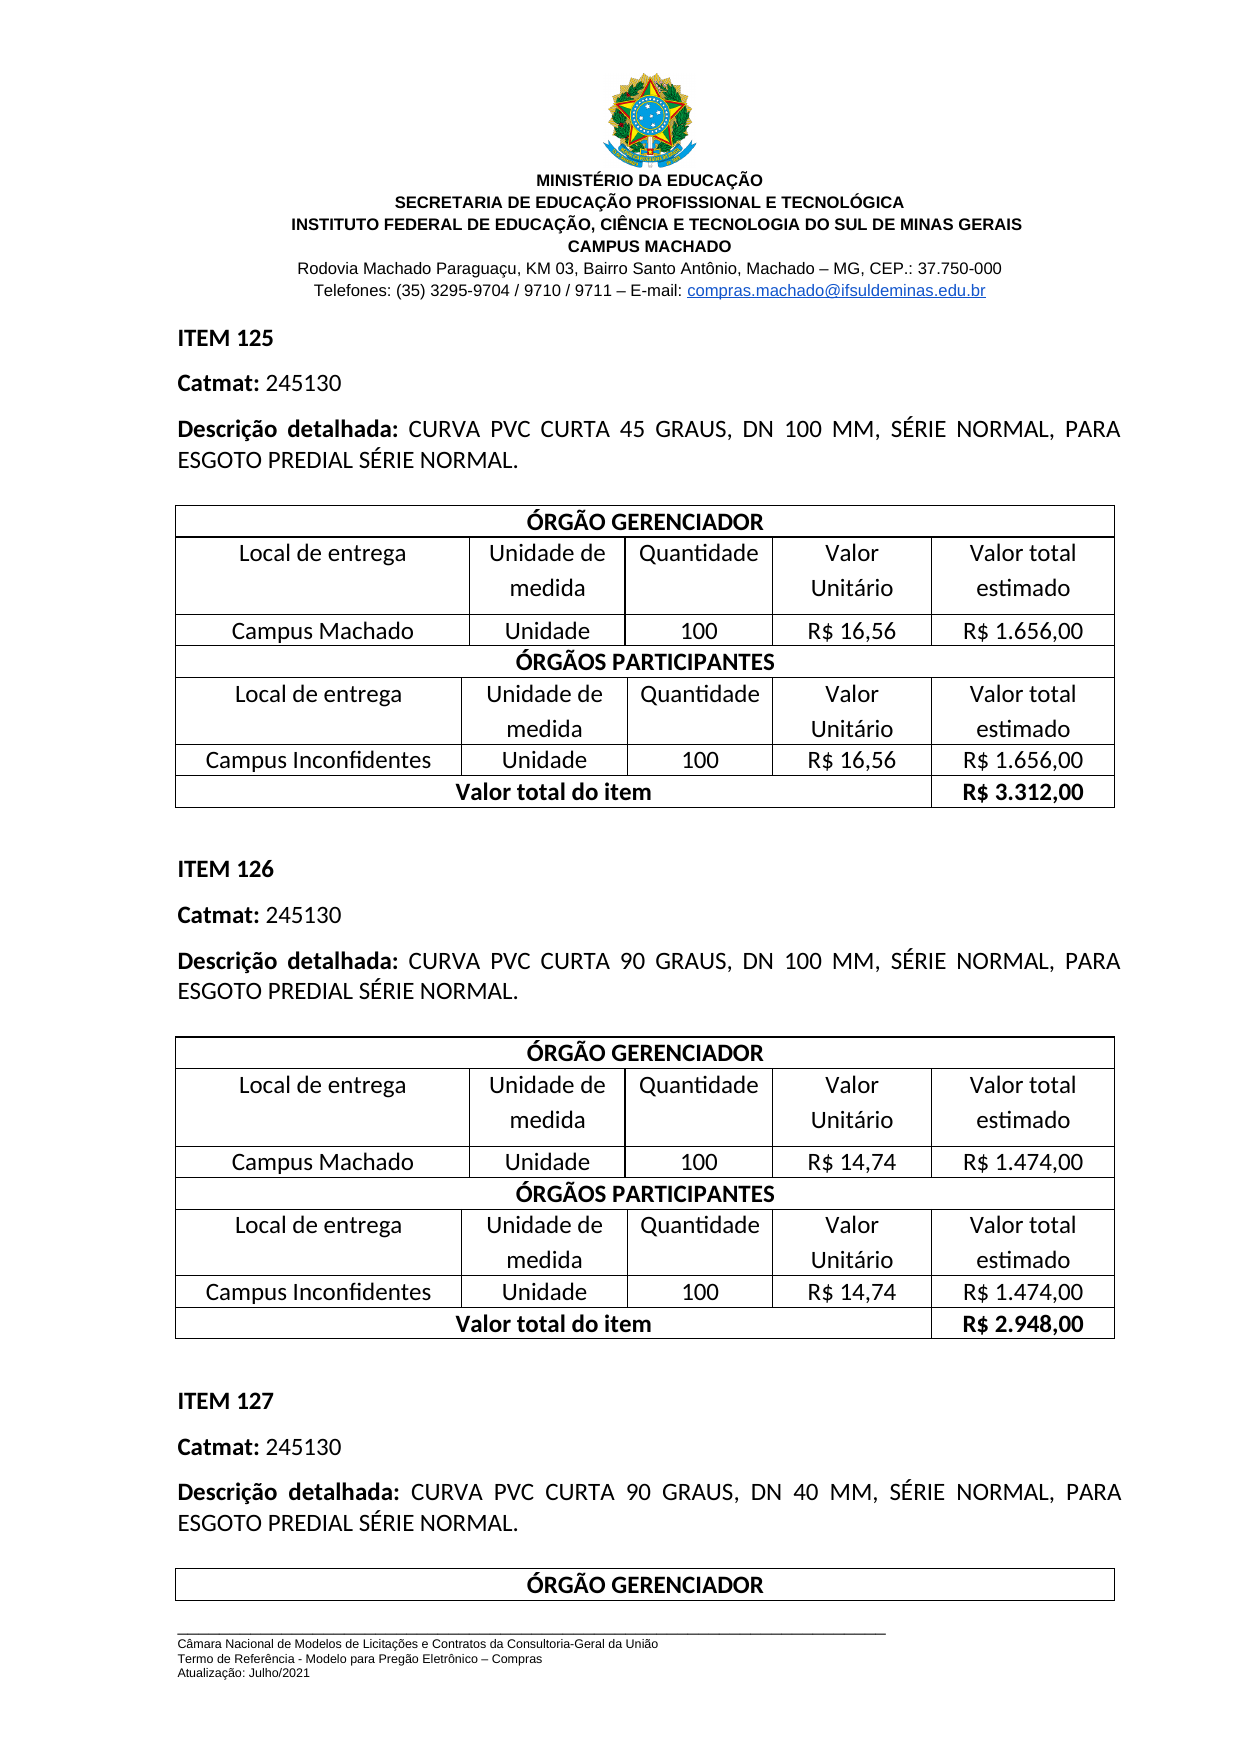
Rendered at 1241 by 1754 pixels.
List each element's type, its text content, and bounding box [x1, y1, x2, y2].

text Descrição detalhada: CURVA PVC CURTA 90 GRAUS, DN 40 MM, SÉRIE NORMAL, PARA ESGOTO PREDIAL SÉRIE NORMAL. [177, 1477, 1122, 1538]
picture [603, 73, 697, 168]
text ITEM 127 [177, 1385, 1122, 1416]
text Catmat: 245130 [177, 899, 1122, 930]
table_cell Campus Machado [176, 1147, 469, 1177]
table_header ÓRGÃO GERENCIADOR [176, 1569, 1114, 1600]
table_cell Valor total estimado [932, 678, 1114, 743]
table_cell Local de entrega [176, 1210, 461, 1275]
table_cell 100 [628, 745, 772, 775]
table_cell Valor total do item [176, 776, 931, 807]
table_cell Valor Unitário [773, 1210, 931, 1275]
table_cell Quantidade [626, 538, 772, 614]
table_header ÓRGÃO GERENCIADOR [176, 1038, 1114, 1068]
table_cell R$ 2.948,00 [932, 1308, 1114, 1338]
table_cell Unidade de medida [462, 678, 627, 743]
text Catmat: 245130 [177, 367, 1122, 398]
table_cell R$ 1.656,00 [932, 615, 1114, 645]
table_cell Unidade de medida [470, 538, 624, 614]
table_cell 100 [626, 1147, 772, 1177]
text Descrição detalhada: CURVA PVC CURTA 90 GRAUS, DN 100 MM, SÉRIE NORMAL, PARA ESGOTO PREDIAL SÉRIE NORMAL. [177, 945, 1122, 1006]
table_header ÓRGÃO GERENCIADOR [176, 506, 1114, 536]
text Descrição detalhada: CURVA PVC CURTA 45 GRAUS, DN 100 MM, SÉRIE NORMAL, PARA ESGOTO PREDIAL SÉRIE NORMAL. [177, 413, 1122, 474]
table_cell Valor total do item [176, 1308, 931, 1338]
table_cell Local de entrega [176, 1069, 469, 1146]
text ITEM 126 [177, 853, 1122, 884]
table_cell Unidade [462, 1276, 627, 1307]
table_cell Valor total estimado [932, 1210, 1114, 1275]
table_cell Unidade [470, 615, 624, 645]
table_cell R$ 16,56 [773, 745, 931, 775]
table_cell R$ 3.312,00 [932, 776, 1114, 807]
table_cell Unidade de medida [470, 1069, 624, 1146]
table_cell Valor Unitário [773, 538, 931, 614]
table_cell Unidade de medida [462, 1210, 627, 1275]
table_cell Valor Unitário [773, 1069, 931, 1146]
table_cell 100 [626, 615, 772, 645]
table_cell ÓRGÃOS PARTICIPANTES [176, 646, 1114, 677]
table_cell R$ 14,74 [773, 1147, 931, 1177]
table_cell ÓRGÃOS PARTICIPANTES [176, 1178, 1114, 1209]
picture [643, 163, 658, 168]
table_cell Campus Inconfidentes [176, 745, 461, 775]
table_cell Unidade [470, 1147, 624, 1177]
picture [669, 149, 680, 155]
table_cell R$ 1.656,00 [932, 745, 1114, 775]
table_cell Local de entrega [176, 538, 469, 614]
table_cell Valor Unitário [773, 678, 931, 743]
table_cell Unidade [462, 745, 627, 775]
text ITEM 125 [177, 322, 1122, 352]
table_cell Local de entrega [176, 678, 461, 743]
table_cell Quantidade [628, 1210, 772, 1275]
table_cell Campus Machado [176, 615, 469, 645]
table_cell 100 [628, 1276, 772, 1307]
table_cell R$ 1.474,00 [932, 1147, 1114, 1177]
table_cell R$ 14,74 [773, 1276, 931, 1307]
table_cell Quantidade [626, 1069, 772, 1146]
text Catmat: 245130 [177, 1431, 1122, 1461]
table_cell Quantidade [628, 678, 772, 743]
table_cell Valor total estimado [932, 1069, 1114, 1146]
table_cell Valor total estimado [932, 538, 1114, 614]
table_cell R$ 16,56 [773, 615, 931, 645]
table_cell Campus Inconfidentes [176, 1276, 461, 1307]
table_cell R$ 1.474,00 [932, 1276, 1114, 1307]
